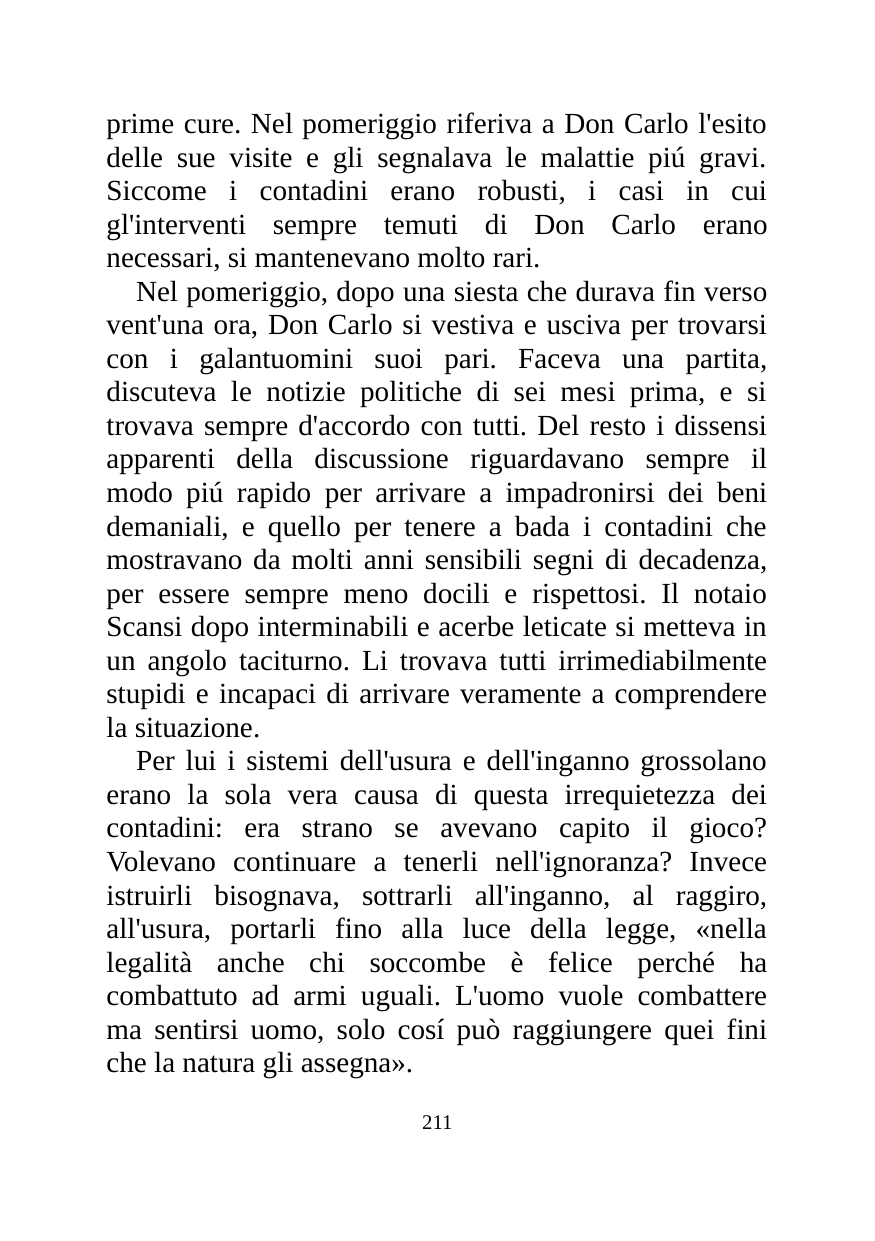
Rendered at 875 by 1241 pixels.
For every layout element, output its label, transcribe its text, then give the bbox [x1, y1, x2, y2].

text Nel pomeriggio, dopo una siesta che durava fin verso vent'una ora, Don Carlo si vestiva e usciva per trovarsi con i galantuomini suoi pari. Faceva una partita, discuteva le notizie politiche di sei mesi prima, e si trovava sempre d'accordo con tutti. Del resto i dissensi apparenti della discussione riguardavano sempre il modo piú rapido per arrivare a impadronirsi dei beni demaniali, e quello per tenere a bada i contadini che mostravano da molti anni sensibili segni di decadenza, per essere sempre meno docili e rispettosi. Il notaio Scansi dopo interminabili e acerbe leticate si metteva in un angolo taciturno. Li trovava tutti irrimediabilmente stupidi e incapaci di arrivare veramente a comprendere la situazione. [106, 274, 768, 743]
text Per lui i sistemi dell'usura e dell'inganno grossolano erano la sola vera causa di questa irrequietezza dei contadini: era strano se avevano capito il gioco? Volevano continuare a tenerli nell'ignoranza? Invece istruirli bisognava, sottrarli all'inganno, al raggiro, all'usura, portarli fino alla luce della legge, «nella legalità anche chi soccombe è felice perché ha combattuto ad armi uguali. L'uomo vuole combattere ma sentirsi uomo, solo cosí può raggiungere quei fini che la natura gli assegna». [106, 743, 768, 1079]
text prime cure. Nel pomeriggio riferiva a Don Carlo l'esito delle sue visite e gli segnalava le malattie piú gravi. Siccome i contadini erano robusti, i casi in cui gl'interventi sempre temuti di Don Carlo erano necessari, si mantenevano molto rari. [106, 106, 768, 274]
